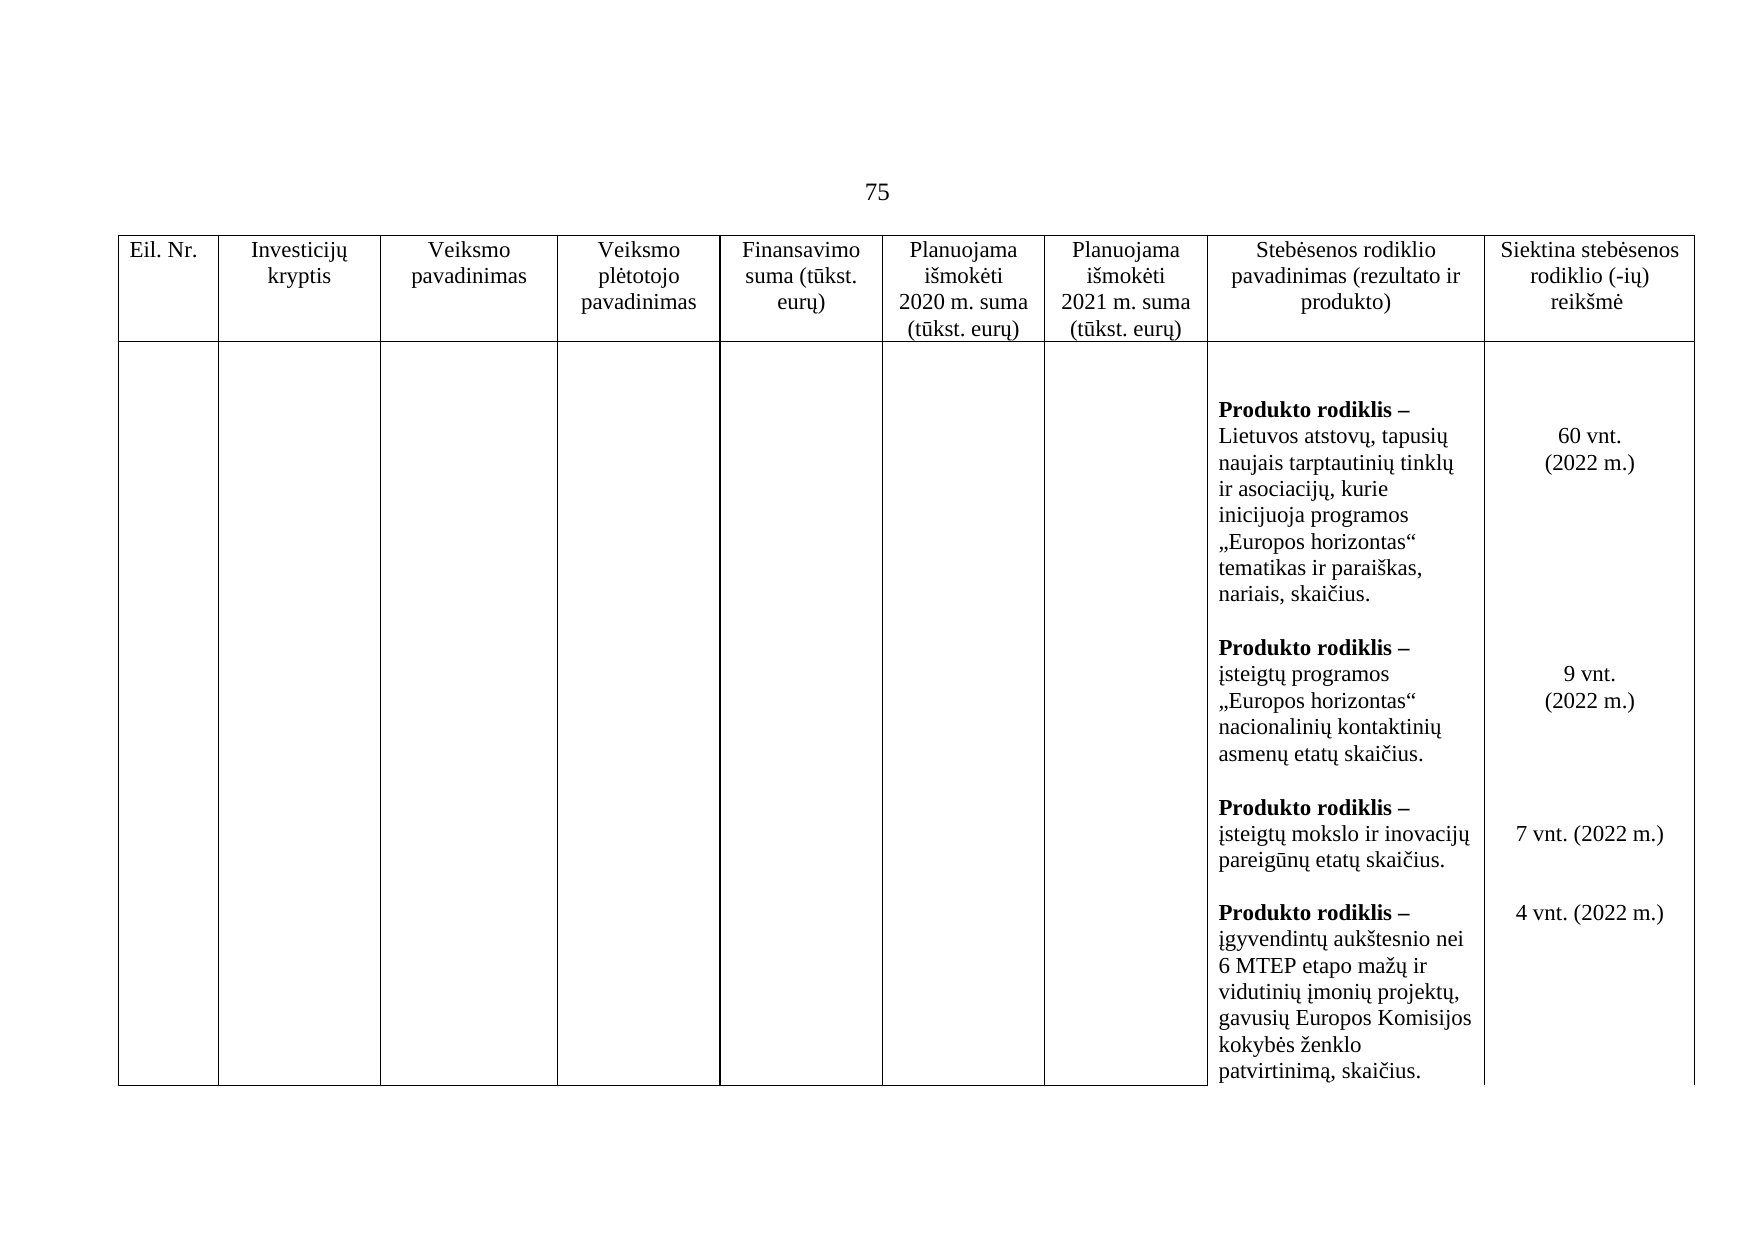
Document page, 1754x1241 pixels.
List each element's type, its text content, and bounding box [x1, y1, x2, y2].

table_header Eil. Nr. [119, 236, 218, 341]
table_header Investicijų kryptis [219, 236, 380, 341]
table_header Veiksmo pavadinimas [381, 236, 557, 341]
table_cell Produkto rodiklis – įsteigtų programos „Europos horizontas“ nacionalinių kontaktinių asmenų etatų skaičius. [1208, 607, 1484, 766]
table_cell [219, 342, 380, 1085]
table_cell Produkto rodiklis – įsteigtų mokslo ir inovacijų pareigūnų etatų skaičius. Produkto rodiklis – įgyvendintų aukštesnio nei 6 MTEP etapo mažų ir vidutinių įmonių projektų, gavusių Europos Komisijos kokybės ženklo patvirtinimą, skaičius. [1208, 766, 1484, 1085]
table_cell [119, 342, 218, 1085]
table_cell [883, 342, 1044, 1085]
table_cell [381, 342, 557, 1085]
table_cell 7 vnt. (2022 m.) 4 vnt. (2022 m.) [1485, 766, 1694, 1085]
table_header Planuojama išmokėti 2020 m. suma (tūkst. eurų) [883, 236, 1044, 341]
table_header Veiksmo plėtotojo pavadinimas [558, 236, 719, 341]
table_cell [1208, 342, 1484, 368]
table_cell [1045, 342, 1207, 1085]
table_cell 60 vnt. (2022 m.) [1485, 369, 1694, 607]
table_cell [558, 342, 719, 1085]
table_cell 9 vnt. (2022 m.) [1485, 607, 1694, 766]
table_header Finansavimo suma (tūkst. eurų) [721, 236, 882, 341]
table_header Stebėsenos rodiklio pavadinimas (rezultato ir produkto) [1208, 236, 1484, 341]
table_cell [721, 342, 882, 1085]
table_cell Produkto rodiklis – Lietuvos atstovų, tapusių naujais tarptautinių tinklų ir asociacijų, kurie inicijuoja programos „Europos horizontas“ tematikas ir paraiškas, nariais, skaičius. [1208, 369, 1484, 607]
table_header Planuojama išmokėti 2021 m. suma (tūkst. eurų) [1045, 236, 1207, 341]
table_cell [1485, 342, 1694, 368]
table_header Siektina stebėsenos rodiklio (-ių) reikšmė [1485, 236, 1694, 341]
